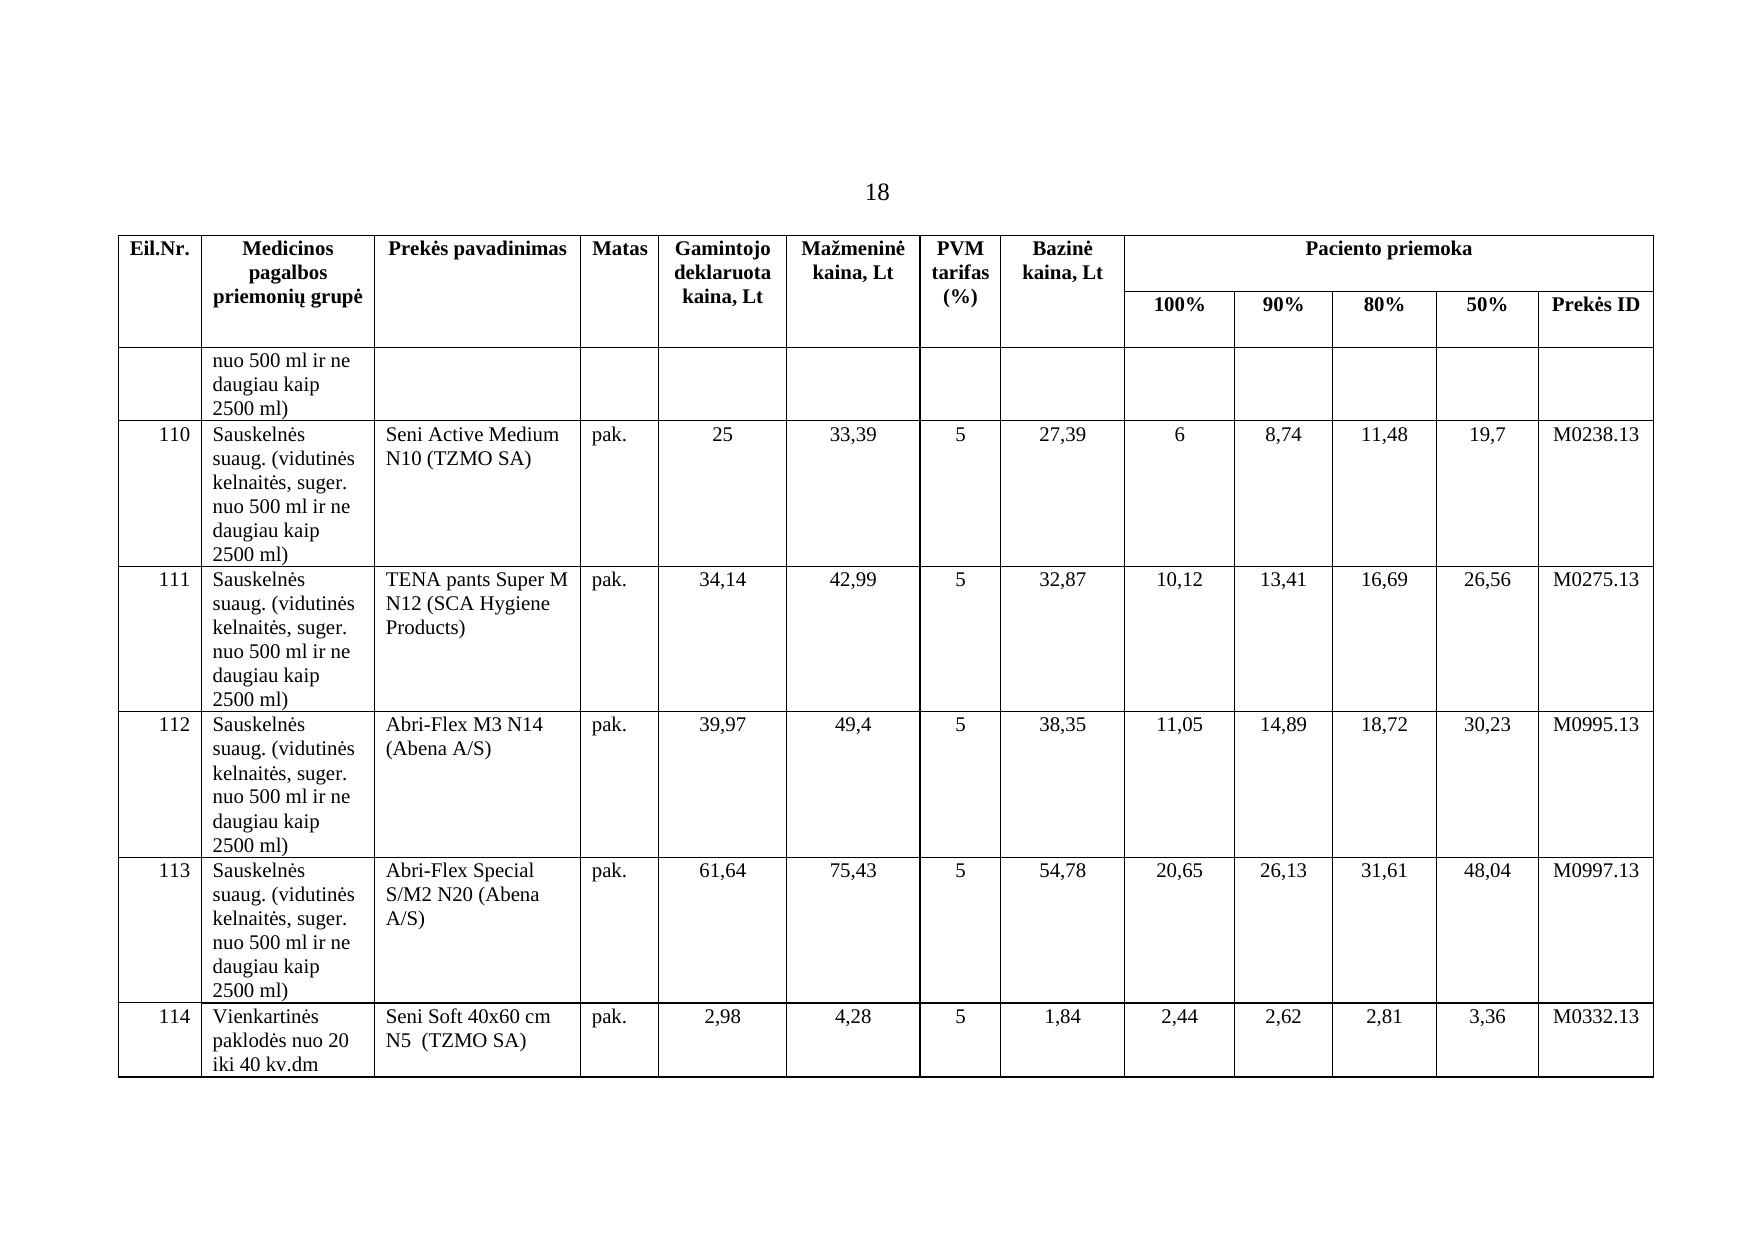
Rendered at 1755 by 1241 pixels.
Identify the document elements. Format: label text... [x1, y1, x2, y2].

table_cell 13,41 [1235, 567, 1332, 711]
table_header Eil.Nr. [119, 236, 201, 347]
table_cell Sauskelnės suaug. (vidutinės kelnaitės, suger. nuo 500 ml ir ne daugiau kaip 2500 ml) [202, 858, 374, 1002]
table_cell M0238.13 [1539, 421, 1653, 566]
table_cell 26,13 [1235, 858, 1332, 1002]
table_cell pak. [581, 421, 658, 566]
table_cell 42,99 [787, 567, 919, 711]
table_cell Abri-Flex Special S/M2 N20 (Abena A/S) [375, 858, 580, 1002]
table_cell 48,04 [1437, 858, 1538, 1002]
table_cell nuo 500 ml ir ne daugiau kaip 2500 ml) [202, 348, 374, 420]
table_cell 11,05 [1125, 712, 1234, 857]
table_cell 75,43 [787, 858, 919, 1002]
table_cell 5 [921, 858, 1000, 1002]
table_cell 61,64 [659, 858, 786, 1002]
table_cell 31,61 [1333, 858, 1436, 1002]
table_cell [581, 348, 658, 420]
table_cell [1235, 348, 1332, 420]
table_cell 8,74 [1235, 421, 1332, 566]
table_cell [1333, 348, 1436, 420]
table_cell Sauskelnės suaug. (vidutinės kelnaitės, suger. nuo 500 ml ir ne daugiau kaip 2500 ml) [202, 421, 374, 566]
table_cell 2,62 [1235, 1004, 1332, 1076]
table_cell 113 [119, 858, 201, 1002]
table_cell M0332.13 [1539, 1004, 1653, 1076]
table_cell 39,97 [659, 712, 786, 857]
table_cell 54,78 [1001, 858, 1124, 1002]
table_cell M0997.13 [1539, 858, 1653, 1002]
table_cell pak. [581, 1004, 658, 1076]
table_cell 6 [1125, 421, 1234, 566]
table_cell Prekės ID [1539, 292, 1653, 347]
table_cell 110 [119, 421, 201, 566]
table_cell 32,87 [1001, 567, 1124, 711]
table_cell Abri-Flex M3 N14 (Abena A/S) [375, 712, 580, 857]
table_cell 33,39 [787, 421, 919, 566]
table_cell [1001, 348, 1124, 420]
table_header Gamintojo deklaruota kaina, Lt [659, 236, 786, 347]
table_cell 50% [1437, 292, 1538, 347]
table_header PVM tarifas (%) [921, 236, 1000, 347]
table_cell 18,72 [1333, 712, 1436, 857]
table_cell 16,69 [1333, 567, 1436, 711]
table_cell 3,36 [1437, 1004, 1538, 1076]
table_cell 2,81 [1333, 1004, 1436, 1076]
table_cell 14,89 [1235, 712, 1332, 857]
table_cell 34,14 [659, 567, 786, 711]
table_cell [1437, 348, 1538, 420]
table_cell 20,65 [1125, 858, 1234, 1002]
table_cell 5 [921, 567, 1000, 711]
table_cell 49,4 [787, 712, 919, 857]
table_cell [1539, 348, 1653, 420]
table_cell 5 [921, 1004, 1000, 1076]
table_cell [659, 348, 786, 420]
table_header Mažmeninė kaina, Lt [787, 236, 919, 347]
table_header Paciento priemoka [1125, 236, 1653, 291]
table_cell 10,12 [1125, 567, 1234, 711]
table_cell Sauskelnės suaug. (vidutinės kelnaitės, suger. nuo 500 ml ir ne daugiau kaip 2500 ml) [202, 712, 374, 857]
table_cell [119, 348, 201, 420]
table_header Medicinos pagalbos priemonių grupė [202, 236, 374, 347]
table_cell 5 [921, 712, 1000, 857]
table_cell 1,84 [1001, 1004, 1124, 1076]
table_cell 30,23 [1437, 712, 1538, 857]
table_cell pak. [581, 712, 658, 857]
table_cell 26,56 [1437, 567, 1538, 711]
table_cell 80% [1333, 292, 1436, 347]
table_cell [375, 348, 580, 420]
table_cell 25 [659, 421, 786, 566]
table_cell 2,98 [659, 1004, 786, 1076]
table_cell 112 [119, 712, 201, 857]
table_cell 19,7 [1437, 421, 1538, 566]
table_cell [921, 348, 1000, 420]
table_cell Vienkartinės paklodės nuo 20 iki 40 kv.dm [202, 1004, 374, 1076]
table_cell pak. [581, 567, 658, 711]
table_cell M0995.13 [1539, 712, 1653, 857]
table_cell M0275.13 [1539, 567, 1653, 711]
table_cell [1125, 348, 1234, 420]
table_cell 100% [1125, 292, 1234, 347]
table_cell 5 [921, 421, 1000, 566]
table_cell 90% [1235, 292, 1332, 347]
table_cell Sauskelnės suaug. (vidutinės kelnaitės, suger. nuo 500 ml ir ne daugiau kaip 2500 ml) [202, 567, 374, 711]
table_cell [787, 348, 919, 420]
table_cell 114 [119, 1003, 201, 1076]
table_cell Seni Soft 40x60 cm N5 (TZMO SA) [375, 1004, 580, 1076]
table_cell 2,44 [1125, 1004, 1234, 1076]
table_cell 38,35 [1001, 712, 1124, 857]
table_cell 27,39 [1001, 421, 1124, 566]
table_cell pak. [581, 858, 658, 1002]
table_header Prekės pavadinimas [375, 236, 580, 347]
table_cell 4,28 [787, 1004, 919, 1076]
table_cell 11,48 [1333, 421, 1436, 566]
table_cell Seni Active Medium N10 (TZMO SA) [375, 421, 580, 566]
table_header Matas [581, 236, 658, 347]
table_cell TENA pants Super M N12 (SCA Hygiene Products) [375, 567, 580, 711]
table_cell 111 [119, 567, 201, 711]
table_header Bazinė kaina, Lt [1001, 236, 1124, 347]
